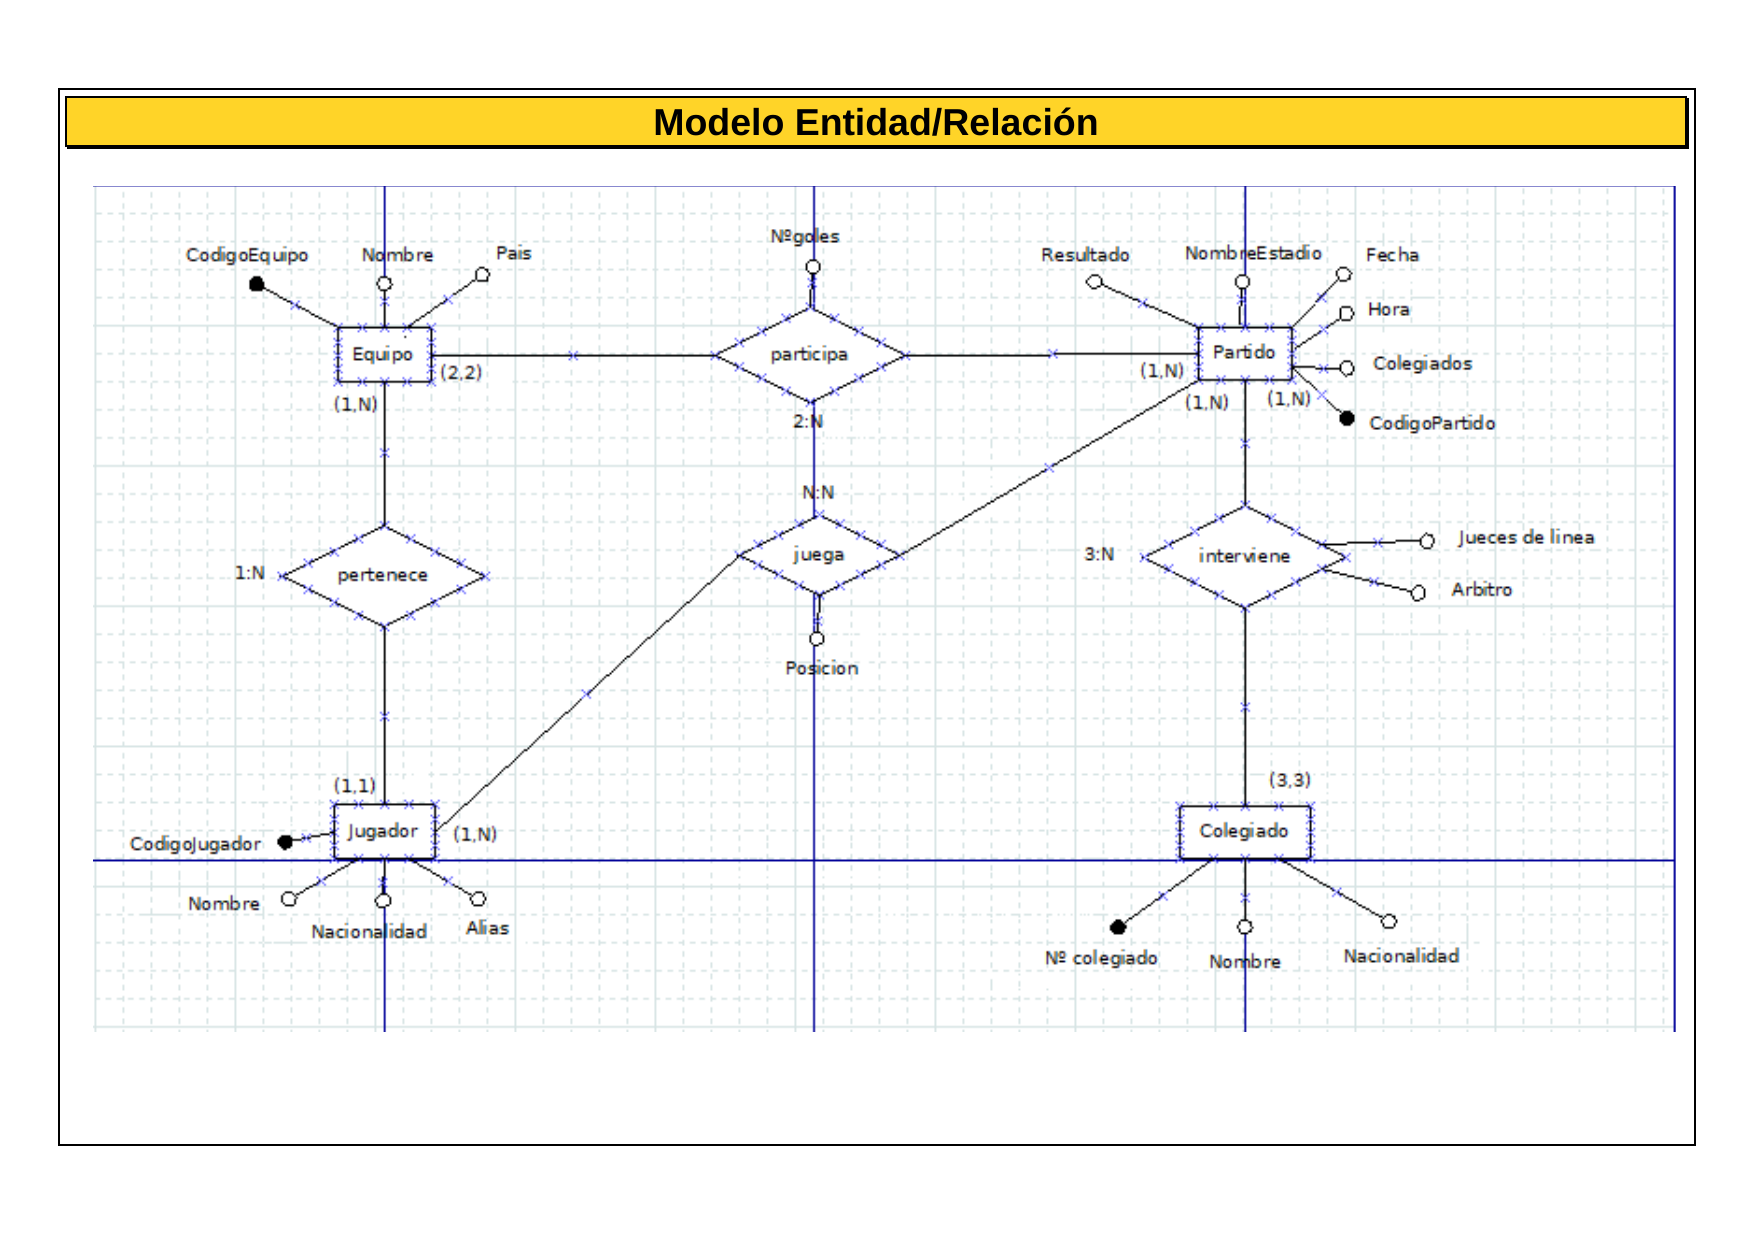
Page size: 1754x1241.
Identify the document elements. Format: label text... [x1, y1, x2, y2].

picture [93, 186, 1676, 1032]
table_cell [60, 155, 1694, 1144]
table_header Modelo Entidad/Relación [60, 90, 1694, 155]
